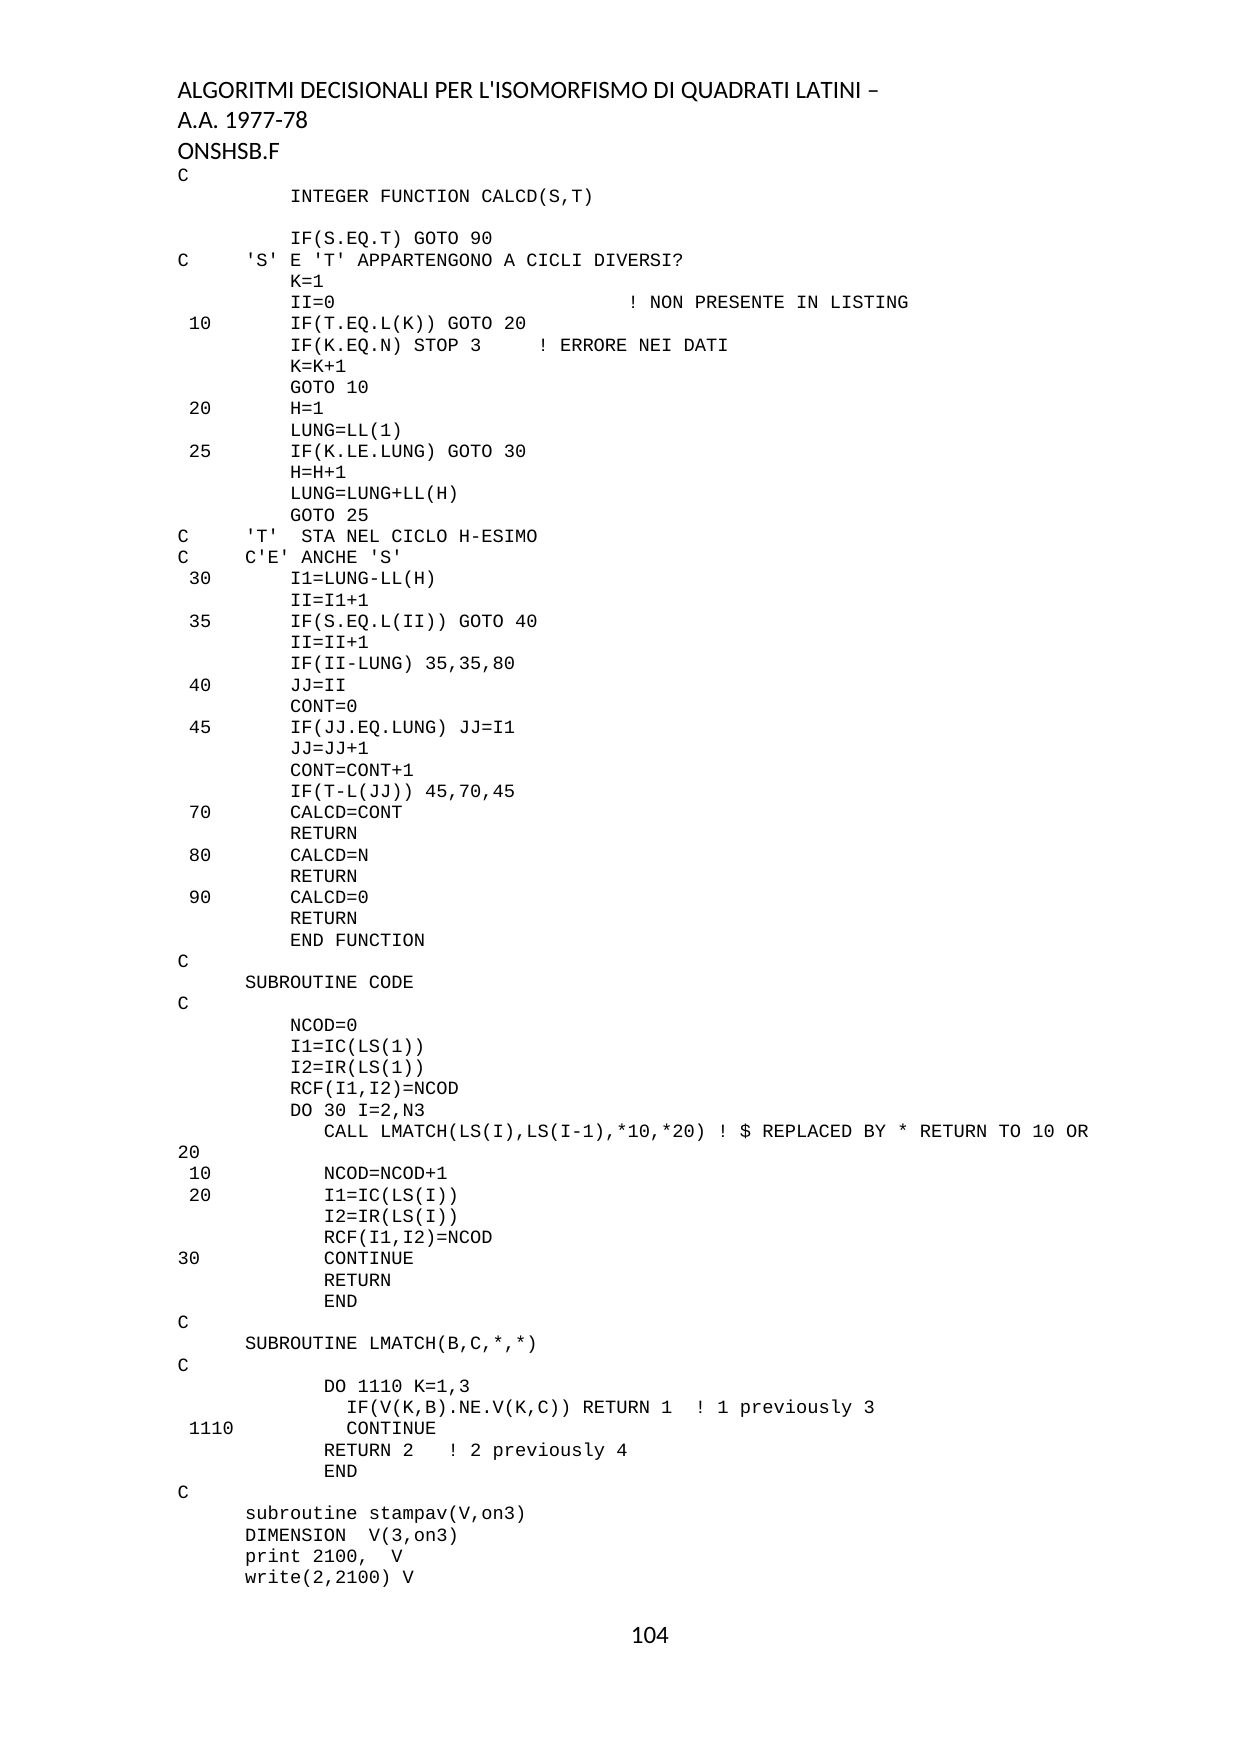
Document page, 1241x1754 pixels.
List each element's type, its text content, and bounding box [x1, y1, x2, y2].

text DIMENSION V(3,on3) [177, 1525, 1122, 1547]
text CONT=CONT+1 [177, 760, 1122, 782]
text 20 H=1 [177, 399, 1122, 420]
text 35 IF(S.EQ.L(II)) GOTO 40 [177, 612, 1122, 633]
text IF(S.EQ.T) GOTO 90 [177, 229, 1122, 250]
text DO 1110 K=1,3 [177, 1377, 1122, 1398]
text C C'E' ANCHE 'S' [177, 548, 1122, 569]
text 20 I1=IC(LS(I)) [177, 1185, 1122, 1207]
text 90 CALCD=0 [177, 888, 1122, 909]
text END [177, 1462, 1122, 1483]
text 30 CONTINUE [177, 1249, 1122, 1270]
text RETURN [177, 909, 1122, 930]
text II=I1+1 [177, 590, 1122, 612]
text IF(II-LUNG) 35,35,80 [177, 654, 1122, 675]
text C 'T' STA NEL CICLO H-ESIMO [177, 527, 1122, 548]
text 1110 CONTINUE [177, 1419, 1122, 1440]
text I2=IR(LS(I)) [177, 1207, 1122, 1228]
text RETURN [177, 867, 1122, 888]
text C [177, 1313, 1122, 1334]
text 80 CALCD=N [177, 845, 1122, 867]
text C [177, 994, 1122, 1015]
text SUBROUTINE CODE [177, 973, 1122, 994]
text CONT=0 [177, 697, 1122, 718]
text RCF(I1,I2)=NCOD [177, 1228, 1122, 1249]
text CALL LMATCH(LS(I),LS(I-1),*10,*20) ! $ REPLACED BY * RETURN TO 10 OR 20 [177, 1122, 1122, 1164]
text IF(K.EQ.N) STOP 3 ! ERRORE NEI DATI [177, 335, 1122, 357]
text subroutine stampav(V,on3) [177, 1504, 1122, 1525]
text JJ=JJ+1 [177, 739, 1122, 760]
text 70 CALCD=CONT [177, 803, 1122, 824]
text C [177, 952, 1122, 973]
text print 2100, V [177, 1547, 1122, 1568]
text NCOD=0 [177, 1015, 1122, 1037]
text K=1 [177, 272, 1122, 293]
text C 'S' E 'T' APPARTENGONO A CICLI DIVERSI? [177, 250, 1122, 272]
text END [177, 1292, 1122, 1313]
text RETURN [177, 824, 1122, 845]
text INTEGER FUNCTION CALCD(S,T) [177, 187, 1122, 208]
text GOTO 25 [177, 505, 1122, 527]
text I1=IC(LS(1)) [177, 1037, 1122, 1058]
text RETURN 2 ! 2 previously 4 [177, 1440, 1122, 1462]
text GOTO 10 [177, 378, 1122, 399]
text 10 IF(T.EQ.L(K)) GOTO 20 [177, 314, 1122, 335]
text C [177, 1355, 1122, 1377]
text 10 NCOD=NCOD+1 [177, 1164, 1122, 1185]
text SUBROUTINE LMATCH(B,C,*,*) [177, 1334, 1122, 1355]
text 30 I1=LUNG-LL(H) [177, 569, 1122, 590]
text 45 IF(JJ.EQ.LUNG) JJ=I1 [177, 718, 1122, 739]
text II=II+1 [177, 633, 1122, 654]
text C [177, 1483, 1122, 1504]
text RETURN [177, 1270, 1122, 1292]
text IF(T-L(JJ)) 45,70,45 [177, 782, 1122, 803]
text I2=IR(LS(1)) [177, 1058, 1122, 1079]
text write(2,2100) V [177, 1568, 1122, 1589]
text RCF(I1,I2)=NCOD [177, 1079, 1122, 1100]
text H=H+1 [177, 463, 1122, 484]
text C [177, 165, 1122, 187]
text LUNG=LL(1) [177, 420, 1122, 442]
text END FUNCTION [177, 930, 1122, 952]
text II=0 ! NON PRESENTE IN LISTING [177, 293, 1122, 314]
text IF(V(K,B).NE.V(K,C)) RETURN 1 ! 1 previously 3 [177, 1398, 1122, 1419]
text 25 IF(K.LE.LUNG) GOTO 30 [177, 442, 1122, 463]
text LUNG=LUNG+LL(H) [177, 484, 1122, 505]
text DO 30 I=2,N3 [177, 1100, 1122, 1122]
text K=K+1 [177, 357, 1122, 378]
text 40 JJ=II [177, 675, 1122, 697]
